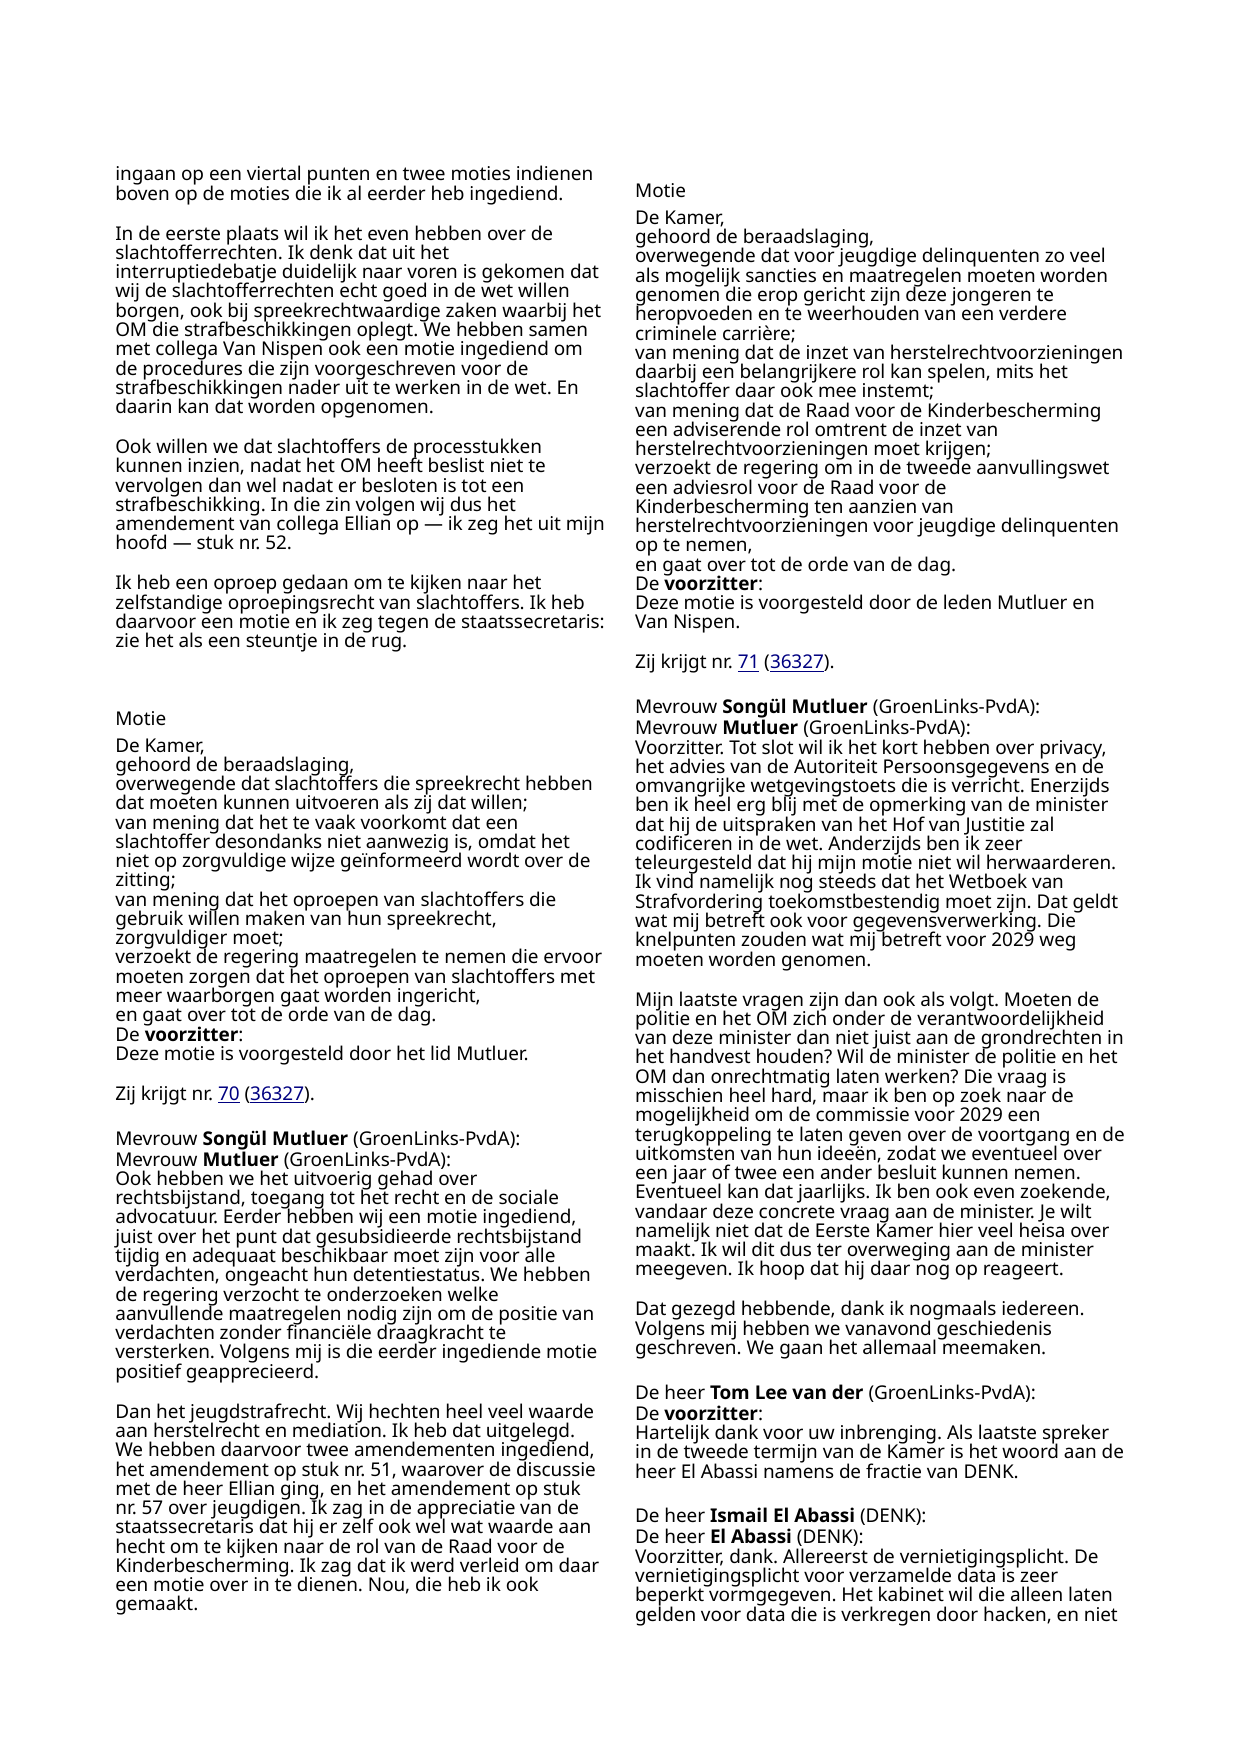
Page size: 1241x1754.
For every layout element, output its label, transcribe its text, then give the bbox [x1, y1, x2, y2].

text De heer Ismail El Abassi (DENK): [635, 1503, 1125, 1528]
text en gaat over tot de orde van de dag. [115, 1006, 605, 1026]
text De voorzitter: [115, 1026, 605, 1045]
text van mening dat het te vaak voorkomt dat een slachtoffer desondanks niet aanwezig is, omdat het niet op zorgvuldige wijze geïnformeerd wordt over de zitting; [115, 814, 605, 891]
text Mevrouw Songül Mutluer (GroenLinks-PvdA): [115, 1125, 605, 1151]
text Mijn laatste vragen zijn dan ook als volgt. Moeten de politie en het OM zich onder de verantwoordelijkheid van deze minister dan niet juist aan de grondrechten in het handvest houden? Wil de minister de politie en het OM dan onrechtmatig laten werken? Die vraag is misschien heel hard, maar ik ben op zoek naar de mogelijkheid om de commissie voor 2029 een terugkoppeling te laten geven over de voortgang en de uitkomsten van hun ideeën, zodat we eventueel over een jaar of twee een ander besluit kunnen nemen. Eventueel kan dat jaarlijks. Ik ben ook even zoekende, vandaar deze concrete vraag aan de minister. Je wilt namelijk niet dat de Eerste Kamer hier veel heisa over maakt. Ik wil dit dus ter overweging aan de minister meegeven. Ik hoop dat hij daar nog op reageert. [635, 991, 1125, 1280]
text Mevrouw Songül Mutluer (GroenLinks-PvdA): [635, 694, 1125, 719]
text van mening dat het oproepen van slachtoffers die gebruik willen maken van hun spreekrecht, zorgvuldiger moet; [115, 891, 605, 948]
text Mevrouw Mutluer (GroenLinks-PvdA): [115, 1151, 605, 1170]
text De heer Tom Lee van der (GroenLinks-PvdA): [635, 1379, 1125, 1405]
text Ook willen we dat slachtoffers de processtukken kunnen inzien, nadat het OM heeft beslist niet te vervolgen dan wel nadat er besloten is tot een strafbeschikking. In die zin volgen wij dus het amendement van collega Ellian op — ik zeg het uit mijn hoofd — stuk nr. 52. [115, 438, 605, 554]
text Motie [115, 705, 605, 731]
text In de eerste plaats wil ik het even hebben over de slachtofferrechten. Ik denk dat uit het interruptiedebatje duidelijk naar voren is gekomen dat wij de slachtofferrechten echt goed in de wet willen borgen, ook bij spreekrechtwaardige zaken waarbij het OM die strafbeschikkingen oplegt. We hebben samen met collega Van Nispen ook een motie ingediend om de procedures die zijn voorgeschreven voor de strafbeschikkingen nader uit te werken in de wet. En daarin kan dat worden opgenomen. [115, 224, 605, 417]
text Dan het jeugdstrafrecht. Wij hechten heel veel waarde aan herstelrecht en mediation. Ik heb dat uitgelegd. We hebben daarvoor twee amendementen ingediend, het amendement op stuk nr. 51, waarover de discussie met de heer Ellian ging, en het amendement op stuk nr. 57 over jeugdigen. Ik zag in de appreciatie van de staatssecretaris dat hij er zelf ook wel wat waarde aan hecht om te kijken naar de rol van de Raad voor de Kinderbescherming. Ik zag dat ik werd verleid om daar een motie over in te dienen. Nou, die heb ik ook gemaakt. [115, 1403, 605, 1615]
text Voorzitter. Tot slot wil ik het kort hebben over privacy, het advies van de Autoriteit Persoonsgegevens en de omvangrijke wetgevingstoets die is verricht. Enerzijds ben ik heel erg blij met de opmerking van de minister dat hij de uitspraken van het Hof van Justitie zal codificeren in de wet. Anderzijds ben ik zeer teleurgesteld dat hij mijn motie niet wil herwaarderen. Ik vind namelijk nog steeds dat het Wetboek van Strafvordering toekomstbestendig moet zijn. Dat geldt wat mij betreft ook voor gegevensverwerking. Die knelpunten zouden wat mij betreft voor 2029 weg moeten worden genomen. [635, 739, 1125, 970]
text De heer El Abassi (DENK): [635, 1528, 1125, 1548]
text Deze motie is voorgesteld door het lid Mutluer. [115, 1045, 605, 1064]
text gehoord de beraadslaging, [115, 756, 605, 775]
text overwegende dat voor jeugdige delinquenten zo veel als mogelijk sancties en maatregelen moeten worden genomen die erop gericht zijn deze jongeren te heropvoeden en te weerhouden van een verdere criminele carrière; [635, 247, 1125, 344]
text De Kamer, [635, 209, 1125, 228]
text De voorzitter: [635, 575, 1125, 594]
text Mevrouw Mutluer (GroenLinks-PvdA): [635, 719, 1125, 739]
text Ik heb een oproep gedaan om te kijken naar het zelfstandige oproepingsrecht van slachtoffers. Ik heb daarvoor een motie en ik zeg tegen de staatssecretaris: zie het als een steuntje in de rug. [115, 574, 605, 651]
text De voorzitter: [635, 1405, 1125, 1424]
text Deze motie is voorgesteld door de leden Mutluer en Van Nispen. [635, 594, 1125, 633]
text Ook hebben we het uitvoerig gehad over rechtsbijstand, toegang tot het recht en de sociale advocatuur. Eerder hebben wij een motie ingediend, juist over het punt dat gesubsidieerde rechtsbijstand tijdig en adequaat beschikbaar moet zijn voor alle verdachten, ongeacht hun detentiestatus. We hebben de regering verzocht te onderzoeken welke aanvullende maatregelen nodig zijn om de positie van verdachten zonder financiële draagkracht te versterken. Volgens mij is die eerder ingediende motie positief geapprecieerd. [115, 1170, 605, 1382]
text De Kamer, [115, 737, 605, 756]
text van mening dat de inzet van herstelrechtvoorzieningen daarbij een belangrijkere rol kan spelen, mits het slachtoffer daar ook mee instemt; [635, 344, 1125, 402]
text verzoekt de regering om in de tweede aanvullingswet een adviesrol voor de Raad voor de Kinderbescherming ten aanzien van herstelrechtvoorzieningen voor jeugdige delinquenten op te nemen, [635, 459, 1125, 556]
text Voorzitter, dank. Allereerst de vernietigingsplicht. De vernietigingsplicht voor verzamelde data is zeer beperkt vormgegeven. Het kabinet wil die alleen laten gelden voor data die is verkregen door hacken, en niet [635, 1548, 1125, 1625]
text Motie [635, 177, 1125, 203]
text Zij krijgt nr. 70 (36327). [115, 1085, 605, 1104]
text verzoekt de regering maatregelen te nemen die ervoor moeten zorgen dat het oproepen van slachtoffers met meer waarborgen gaat worden ingericht, [115, 948, 605, 1006]
text Zij krijgt nr. 71 (36327). [635, 653, 1125, 673]
text ingaan op een viertal punten en twee moties indienen boven op de moties die ik al eerder heb ingediend. [115, 165, 605, 204]
text overwegende dat slachtoffers die spreekrecht hebben dat moeten kunnen uitvoeren als zij dat willen; [115, 775, 605, 814]
text en gaat over tot de orde van de dag. [635, 556, 1125, 575]
text Hartelijk dank voor uw inbrenging. Als laatste spreker in de tweede termijn van de Kamer is het woord aan de heer El Abassi namens de fractie van DENK. [635, 1424, 1125, 1482]
text gehoord de beraadslaging, [635, 228, 1125, 247]
text Dat gezegd hebbende, dank ik nogmaals iedereen. Volgens mij hebben we vanavond geschiedenis geschreven. We gaan het allemaal meemaken. [635, 1300, 1125, 1358]
text van mening dat de Raad voor de Kinderbescherming een adviserende rol omtrent de inzet van herstelrechtvoorzieningen moet krijgen; [635, 402, 1125, 459]
